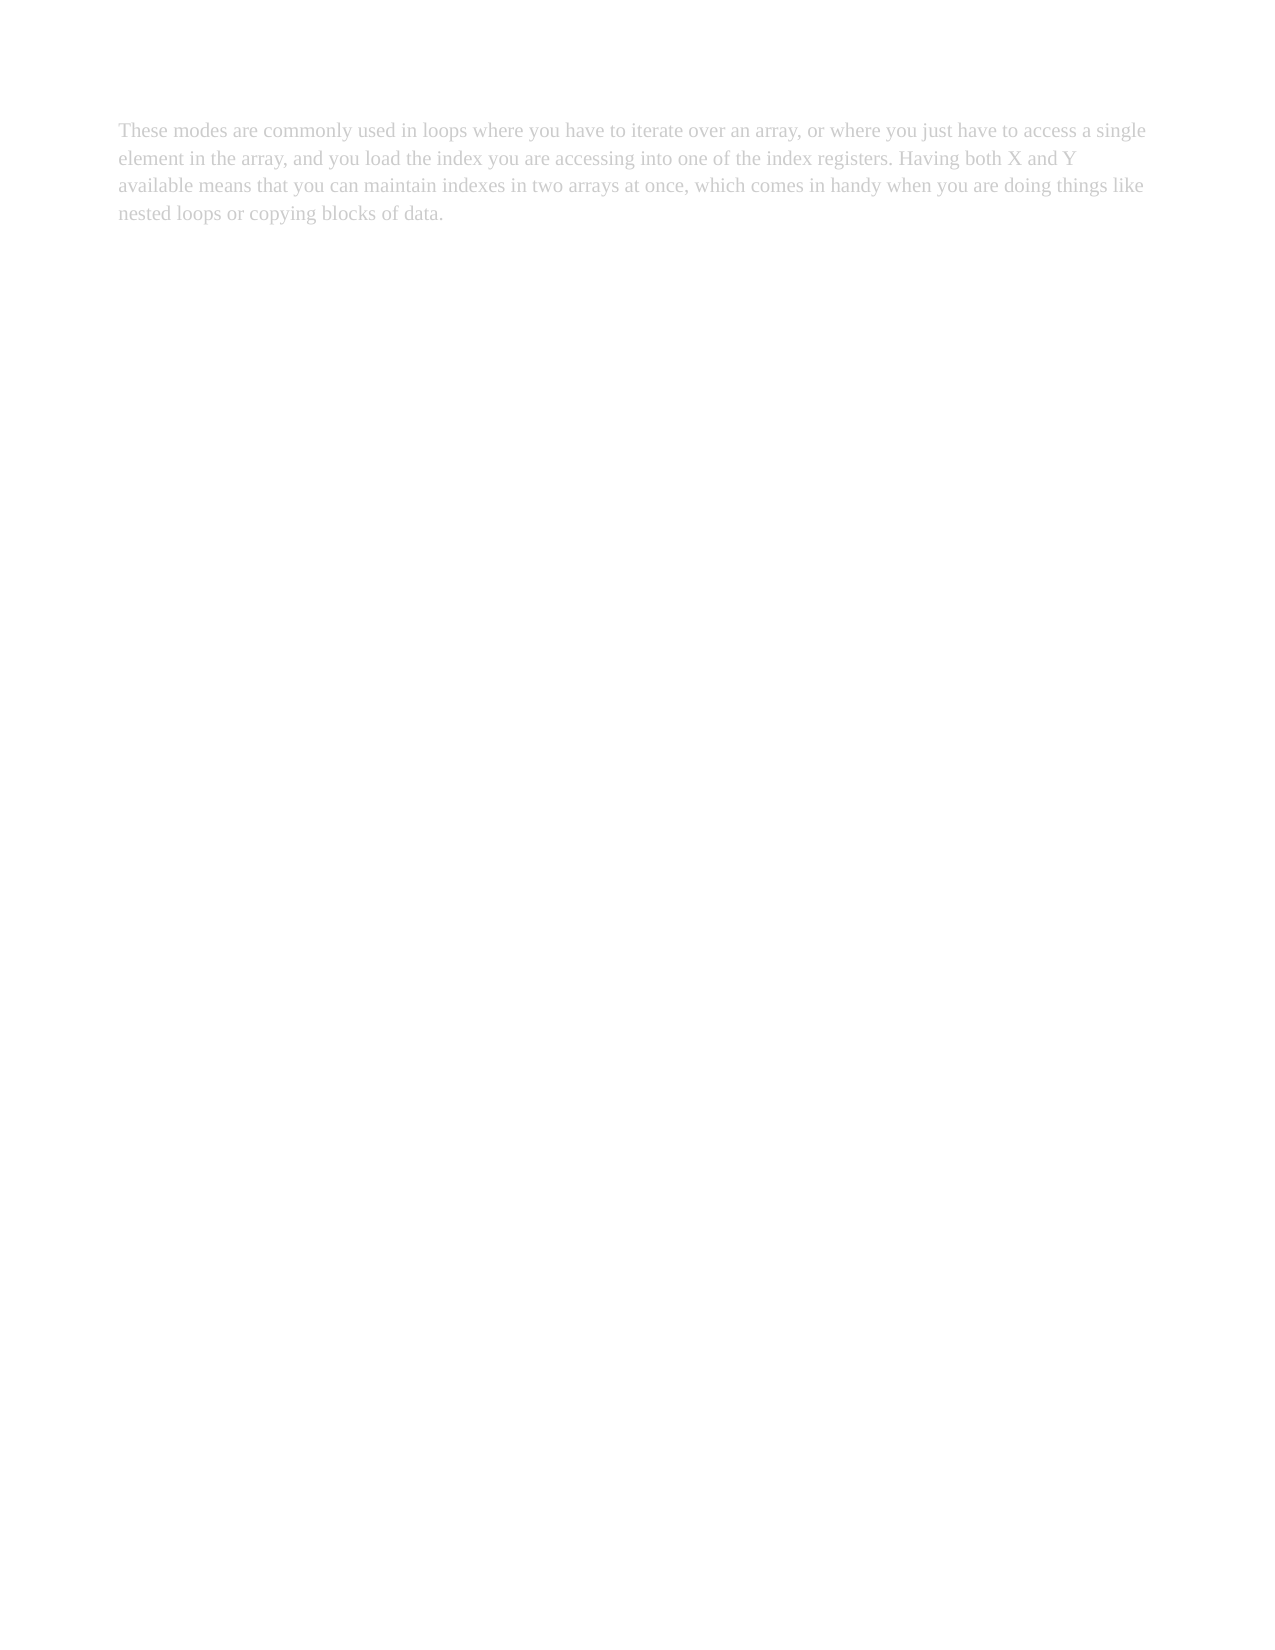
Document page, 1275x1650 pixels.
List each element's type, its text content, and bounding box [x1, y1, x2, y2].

text These modes are commonly used in loops where you have to iterate over an array, or where you just have to access a single element in the array, and you load the index you are accessing into one of the index registers. Having both X and Y available means that you can maintain indexes in two arrays at once, which comes in handy when you are doing things like nested loops or copying blocks of data. [118, 118, 1157, 225]
